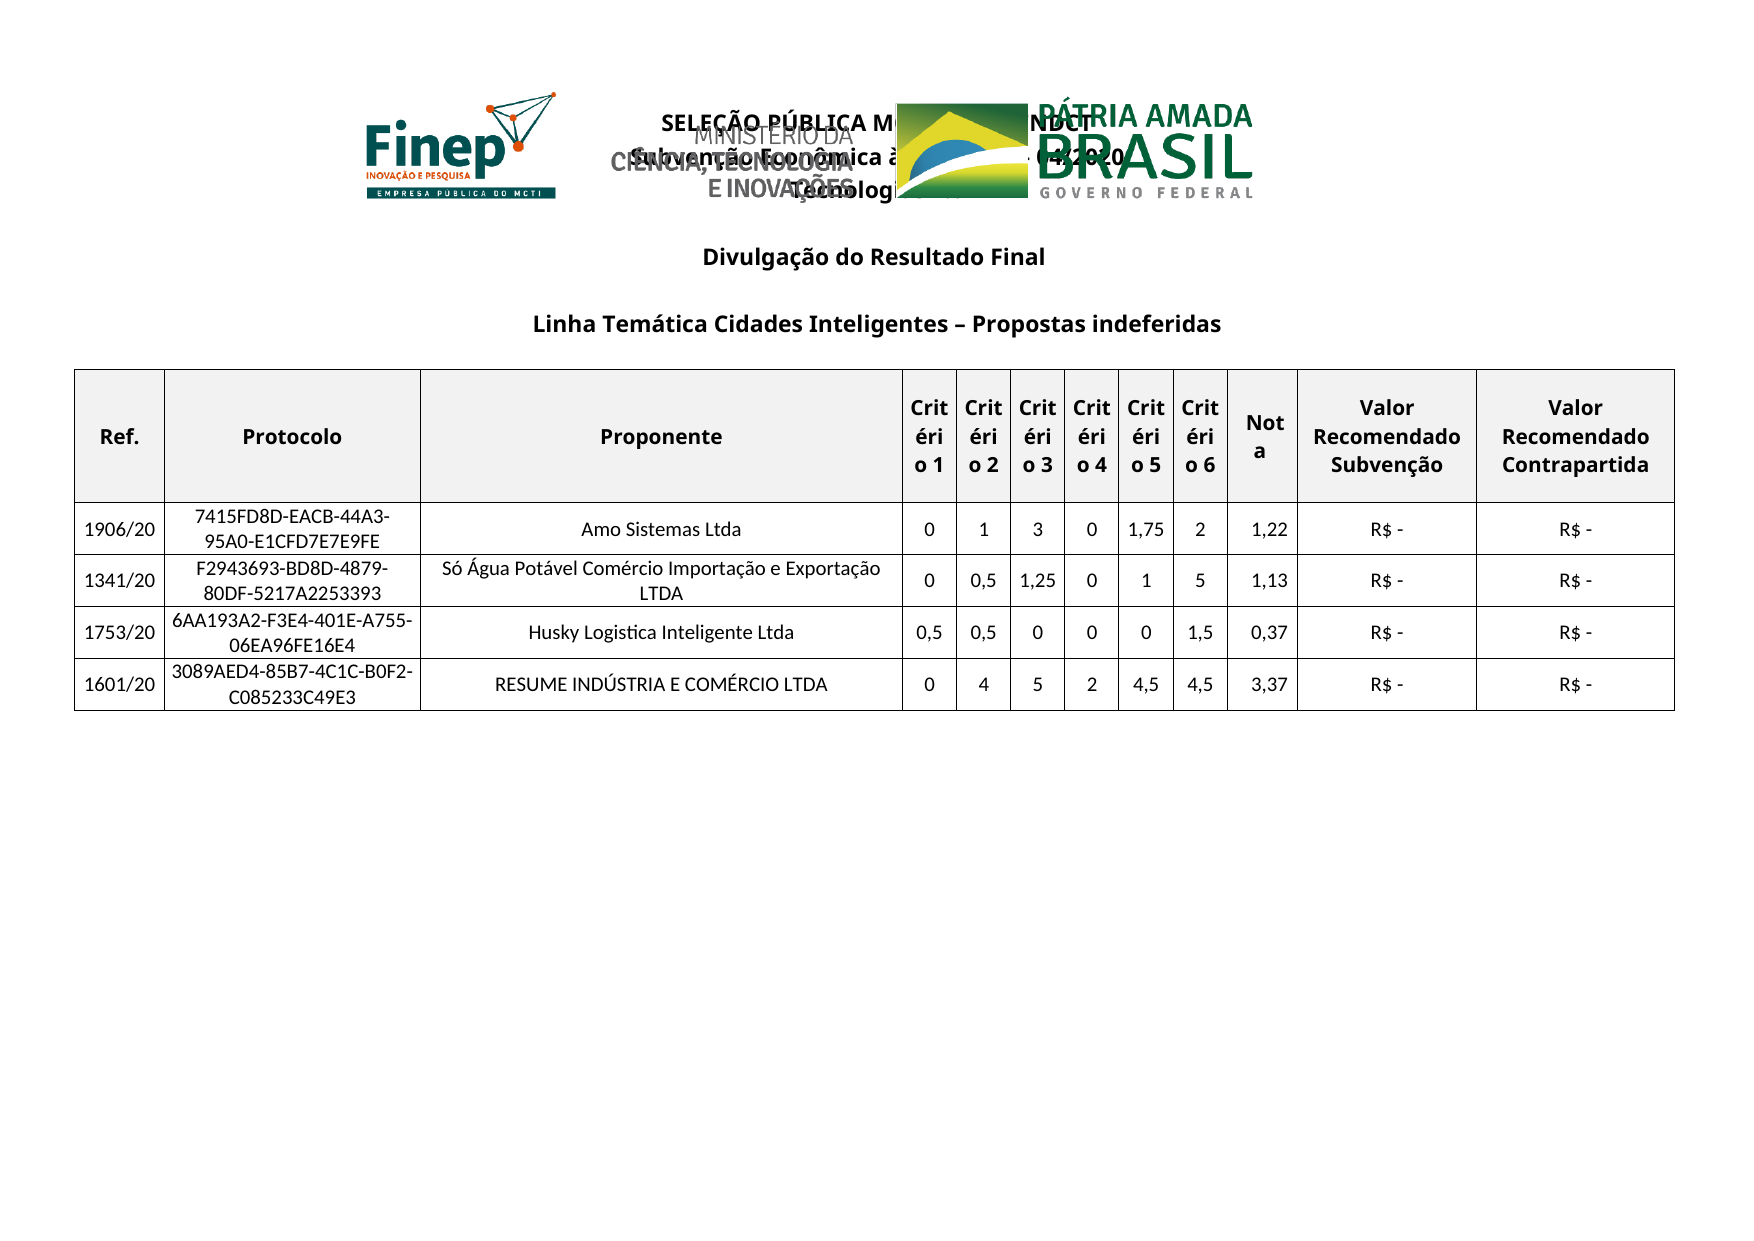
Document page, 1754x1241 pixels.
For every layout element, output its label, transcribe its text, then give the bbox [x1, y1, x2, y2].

table_header Critério 6 [1174, 370, 1227, 502]
table_cell 4,5 [1119, 659, 1173, 709]
table_cell 1601/20 [75, 659, 164, 709]
table_cell 0 [1119, 607, 1173, 658]
table_cell 3 [1011, 503, 1064, 554]
table_cell 1,13 [1228, 555, 1297, 606]
table_cell R$ - [1298, 555, 1476, 606]
table_cell R$ - [1298, 659, 1476, 709]
table_header Critério 3 [1011, 370, 1064, 502]
table_header Valor Recomendado Subvenção [1298, 370, 1476, 502]
table_cell 3089AED4-85B7-4C1C-B0F2-C085233C49E3 [165, 659, 420, 709]
table_cell 1341/20 [75, 555, 164, 606]
table_header Critério 5 [1119, 370, 1173, 502]
table_cell RESUME INDÚSTRIA E COMÉRCIO LTDA [421, 659, 902, 709]
table_cell 0 [1011, 607, 1064, 658]
table_cell 4,5 [1174, 659, 1227, 709]
table_cell 0 [1065, 607, 1118, 658]
table_cell 6AA193A2-F3E4-401E-A755-06EA96FE16E4 [165, 607, 420, 658]
table_cell 1 [1119, 555, 1173, 606]
table_cell 2 [1174, 503, 1227, 554]
table_cell 1,5 [1174, 607, 1227, 658]
table_cell 0,5 [957, 607, 1010, 658]
table_cell 1,25 [1011, 555, 1064, 606]
table_header Ref. [75, 370, 164, 502]
table_cell 0,5 [957, 555, 1010, 606]
table_cell R$ - [1477, 503, 1674, 554]
table_cell 1,75 [1119, 503, 1173, 554]
table_cell 4 [957, 659, 1010, 709]
table_cell Amo Sistemas Ltda [421, 503, 902, 554]
table_header Critério 1 [903, 370, 956, 502]
table_cell 2 [1065, 659, 1118, 709]
table_cell 0 [903, 503, 956, 554]
table_cell R$ - [1298, 503, 1476, 554]
table_cell Husky Logistica Inteligente Ltda [421, 607, 902, 658]
table_cell 1753/20 [75, 607, 164, 658]
table_header Proponente [421, 370, 902, 502]
table_cell 0 [1065, 503, 1118, 554]
table_cell 0 [903, 659, 956, 709]
table_header Critério 2 [957, 370, 1010, 502]
table_cell 1 [957, 503, 1010, 554]
table_cell R$ - [1477, 659, 1674, 709]
table_cell 5 [1011, 659, 1064, 709]
table_cell 1,22 [1228, 503, 1297, 554]
table_cell 0,5 [903, 607, 956, 658]
table_cell R$ - [1477, 555, 1674, 606]
table_cell 0,37 [1228, 607, 1297, 658]
table_cell F2943693-BD8D-4879-80DF-5217A2253393 [165, 555, 420, 606]
table_header Nota [1228, 370, 1297, 502]
table_cell Só Água Potável Comércio Importação e Exportação LTDA [421, 555, 902, 606]
table_cell 7415FD8D-EACB-44A3-95A0-E1CFD7E7E9FE [165, 503, 420, 554]
table_cell 0 [1065, 555, 1118, 606]
table_cell R$ - [1298, 607, 1476, 658]
table_cell 1906/20 [75, 503, 164, 554]
table_cell R$ - [1477, 607, 1674, 658]
table_header Critério 4 [1065, 370, 1118, 502]
table_cell 0 [903, 555, 956, 606]
table_cell 5 [1174, 555, 1227, 606]
table_header Protocolo [165, 370, 420, 502]
table_header Valor Recomendado Contrapartida [1477, 370, 1674, 502]
table_cell 3,37 [1228, 659, 1297, 709]
